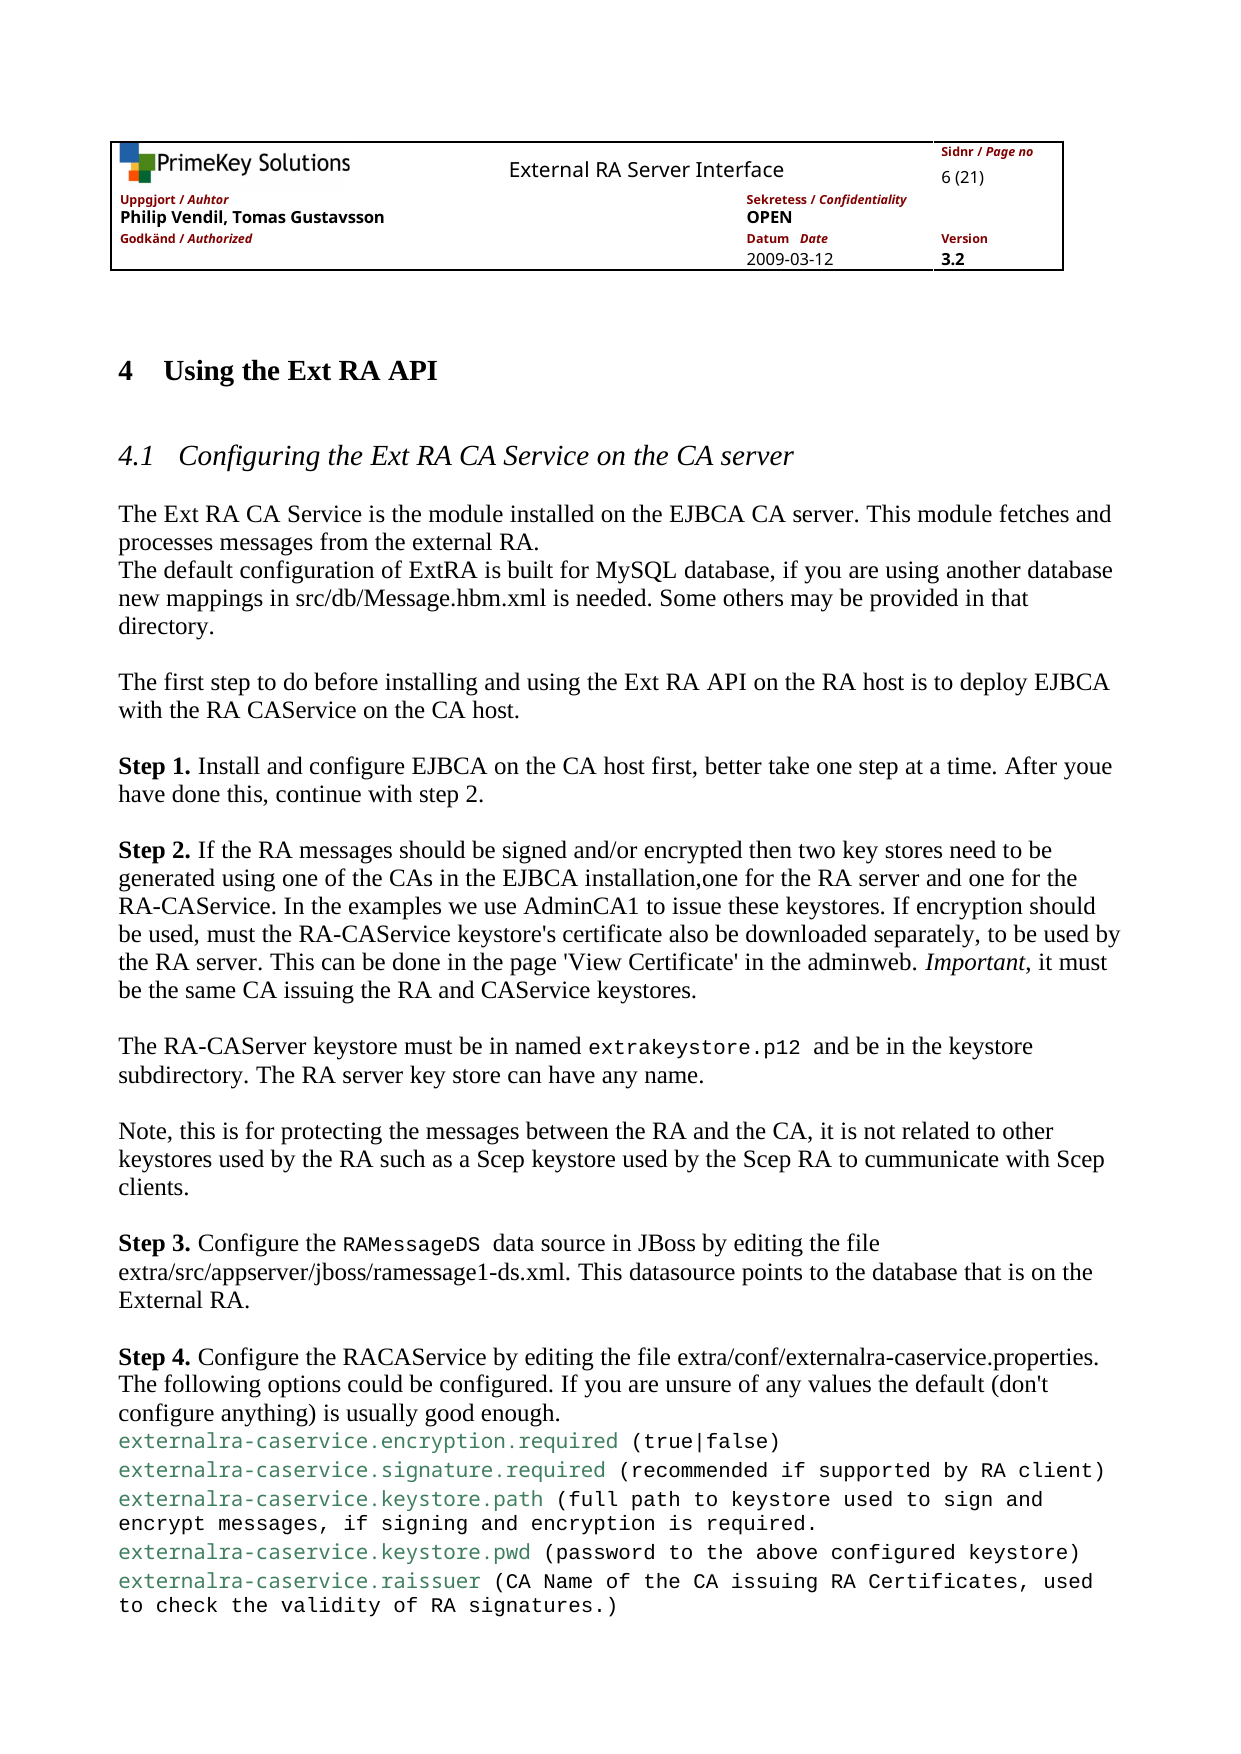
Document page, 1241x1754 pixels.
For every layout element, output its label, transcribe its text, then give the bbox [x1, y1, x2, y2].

text externalra-caservice.encryption.required (true|false) [118, 1426, 1122, 1455]
text The following options could be configured. If you are unsure of any values the default (don't configure anything) is usually good enough. [118, 1370, 1122, 1426]
text Step 4. Configure the RACAService by editing the file extra/conf/externalra-caservice.properties. [118, 1342, 1122, 1370]
text Step 3. Configure the RAMessageDS data source in JBoss by editing the file extra/src/appserver/jboss/ramessage1-ds.xml. This datasource points to the database that is on the External RA. [118, 1229, 1122, 1314]
text externalra-caservice.raissuer (CA Name of the CA issuing RA Certificates, used to check the validity of RA signatures.) [118, 1566, 1122, 1619]
text Step 1. Install and configure EJBCA on the CA host first, better take one step at a time. After youe have done this, continue with step 2. [118, 752, 1122, 808]
text Step 2. If the RA messages should be signed and/or encrypted then two key stores need to be generated using one of the CAs in the EJBCA installation,one for the RA server and one for the RA-CAService. In the examples we use AdminCA1 to issue these keystores. If encryption should be used, must the RA-CAService keystore's certificate also be downloaded separately, to be used by the RA server. This can be done in the page 'View Certificate' in the adminweb. Important, it must be the same CA issuing the RA and CAService keystores. [118, 836, 1122, 1004]
text externalra-caservice.signature.required (recommended if supported by RA client) [118, 1455, 1122, 1484]
subtitle Using the Ext RA API [118, 354, 1122, 386]
subtitle Configuring the Ext RA CA Service on the CA server [118, 439, 1122, 472]
text The default configuration of ExtRA is built for MySQL database, if you are using another database new mappings in src/db/Message.hbm.xml is needed. Some others may be provided in that directory. [118, 556, 1122, 640]
text The RA-CAServer keystore must be in named extrakeystore.p12 and be in the keystore subdirectory. The RA server key store can have any name. [118, 1032, 1122, 1089]
text externalra-caservice.keystore.pwd (password to the above configured keystore) [118, 1537, 1122, 1566]
text The first step to do before installing and using the Ext RA API on the RA host is to deploy EJBCA with the RA CAService on the CA host. [118, 668, 1122, 724]
text externalra-caservice.keystore.path (full path to keystore used to sign and encrypt messages, if signing and encryption is required. [118, 1484, 1122, 1537]
text The Ext RA CA Service is the module installed on the EJBCA CA server. This module fetches and processes messages from the external RA. [118, 500, 1122, 556]
text Note, this is for protecting the messages between the RA and the CA, it is not related to other keystores used by the RA such as a Scep keystore used by the Scep RA to cummunicate with Scep clients. [118, 1117, 1122, 1201]
